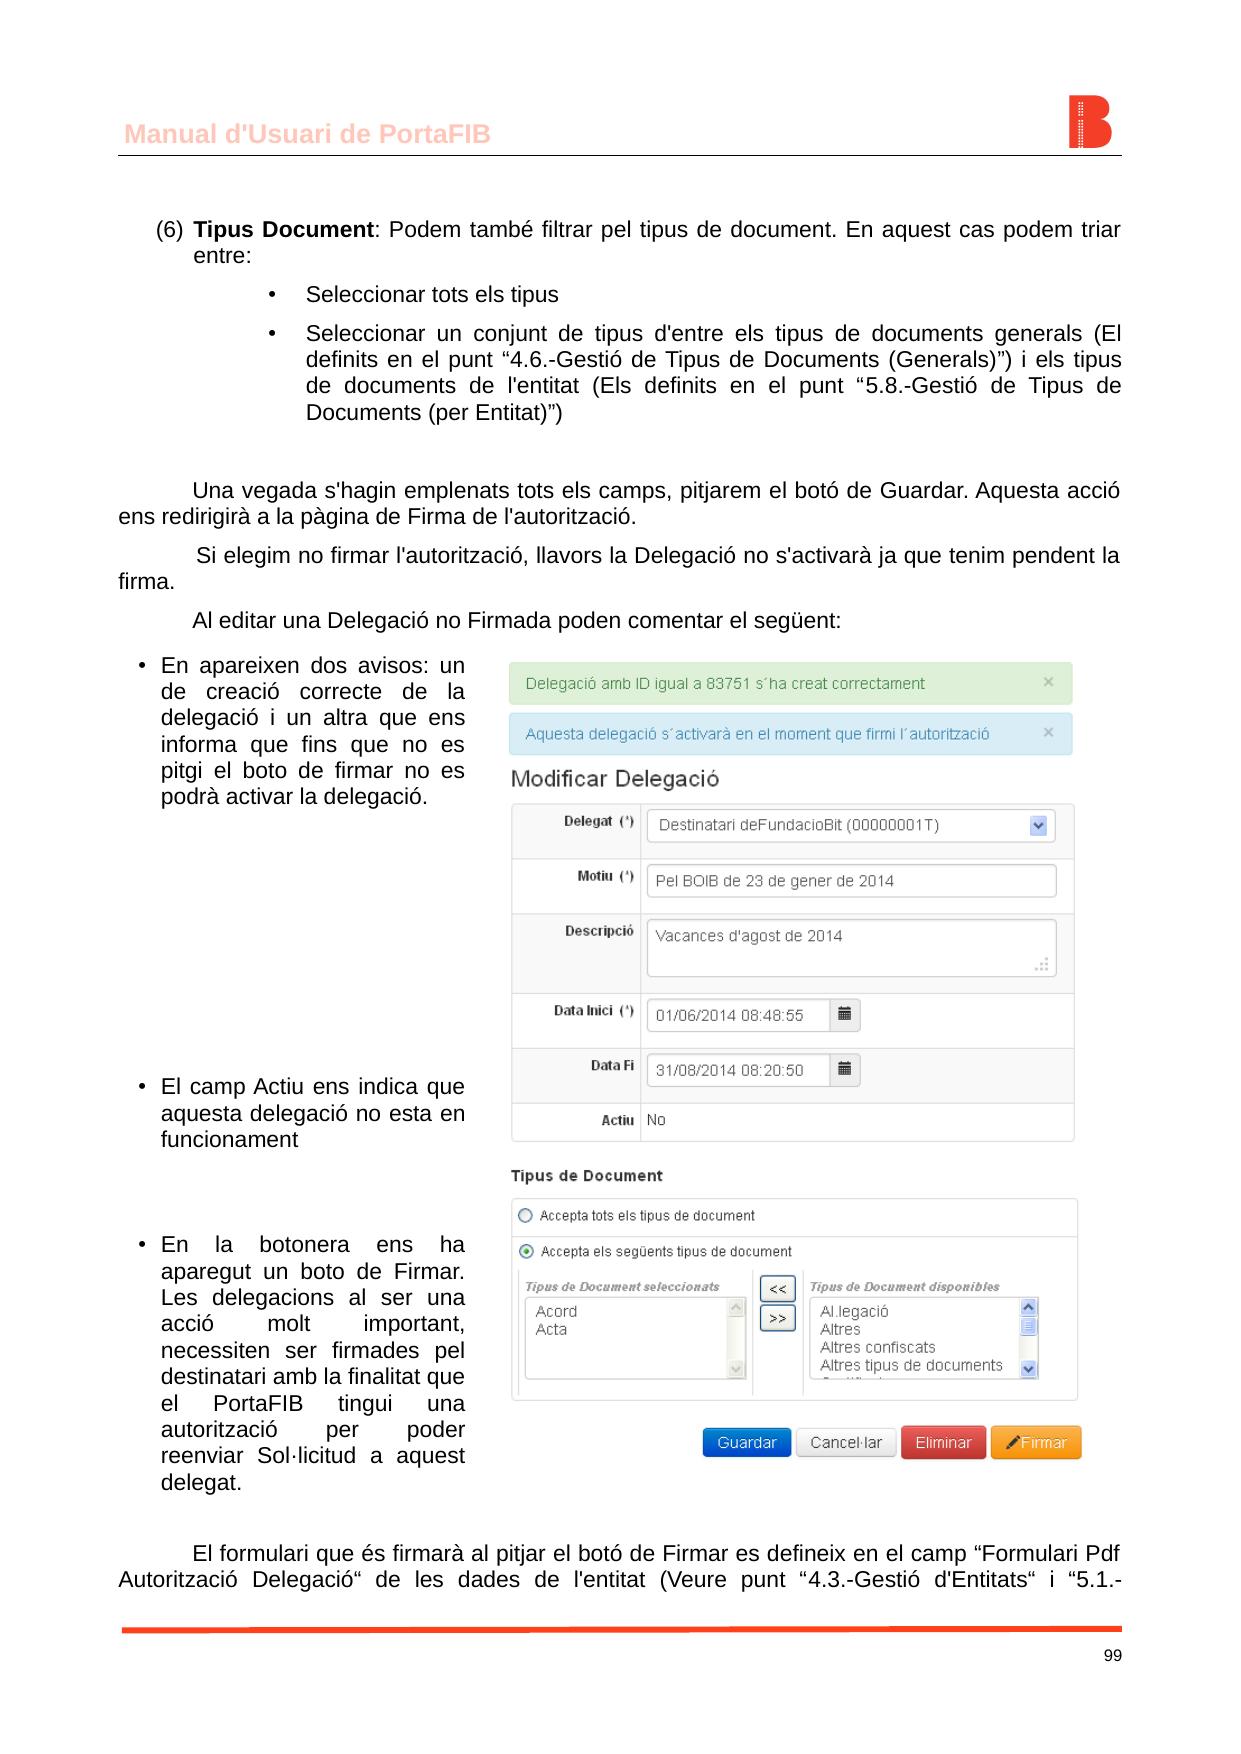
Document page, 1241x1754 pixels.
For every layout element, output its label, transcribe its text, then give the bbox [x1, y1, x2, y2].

table_header En apareixen dos avisos: un de creació correcte de la delegació i un altra que ens informa que fins que no es pitgi el boto de firmar no es podrà activar la delegació. El camp Actiu ens indica que aquesta delegació no esta en funcionament En la botonera ens ha aparegut un boto de Firmar. Les delegacions al ser una acció molt important, necessiten ser firmades pel destinatari amb la finalitat que el PortaFIB tingui una autorització per poder reenviar Sol·licitud a aquest delegat. [118, 646, 471, 1501]
text El formulari que és firmarà al pitjar el botó de Firmar es defineix en el camp “Formulari Pdf Autorització Delegació“ de les dades de l'entitat (Veure punt “4.3.-Gestió d'Entitats“ i “5.1.- [118, 1539, 1122, 1592]
table_header [471, 646, 1122, 1501]
list Seleccionar un conjunt de tipus d'entre els tipus de documents generals (El definits en el punt “4.6.-Gestió de Tipus de Documents (Generals)”) i els tipus de documents de l'entitat (Els definits en el punt “5.8.-Gestió de Tipus de Documents (per Entitat)”) [268, 320, 1122, 425]
list Tipus Document: Podem també filtrar pel tipus de document. En aquest cas podem triar entre: [156, 216, 1122, 268]
text Una vegada s'hagin emplenats tots els camps, pitjarem el botó de Guardar. Aquesta acció ens redirigirà a la pàgina de Firma de l'autorització. [118, 477, 1122, 529]
text Si elegim no firmar l'autorització, llavors la Delegació no s'activarà ja que tenim pendent la firma. [118, 542, 1122, 594]
list Seleccionar tots els tipus [268, 281, 1122, 307]
text Al editar una Delegació no Firmada poden comentar el següent: [118, 607, 1122, 633]
picture [1063, 94, 1117, 150]
picture [499, 651, 1094, 1475]
